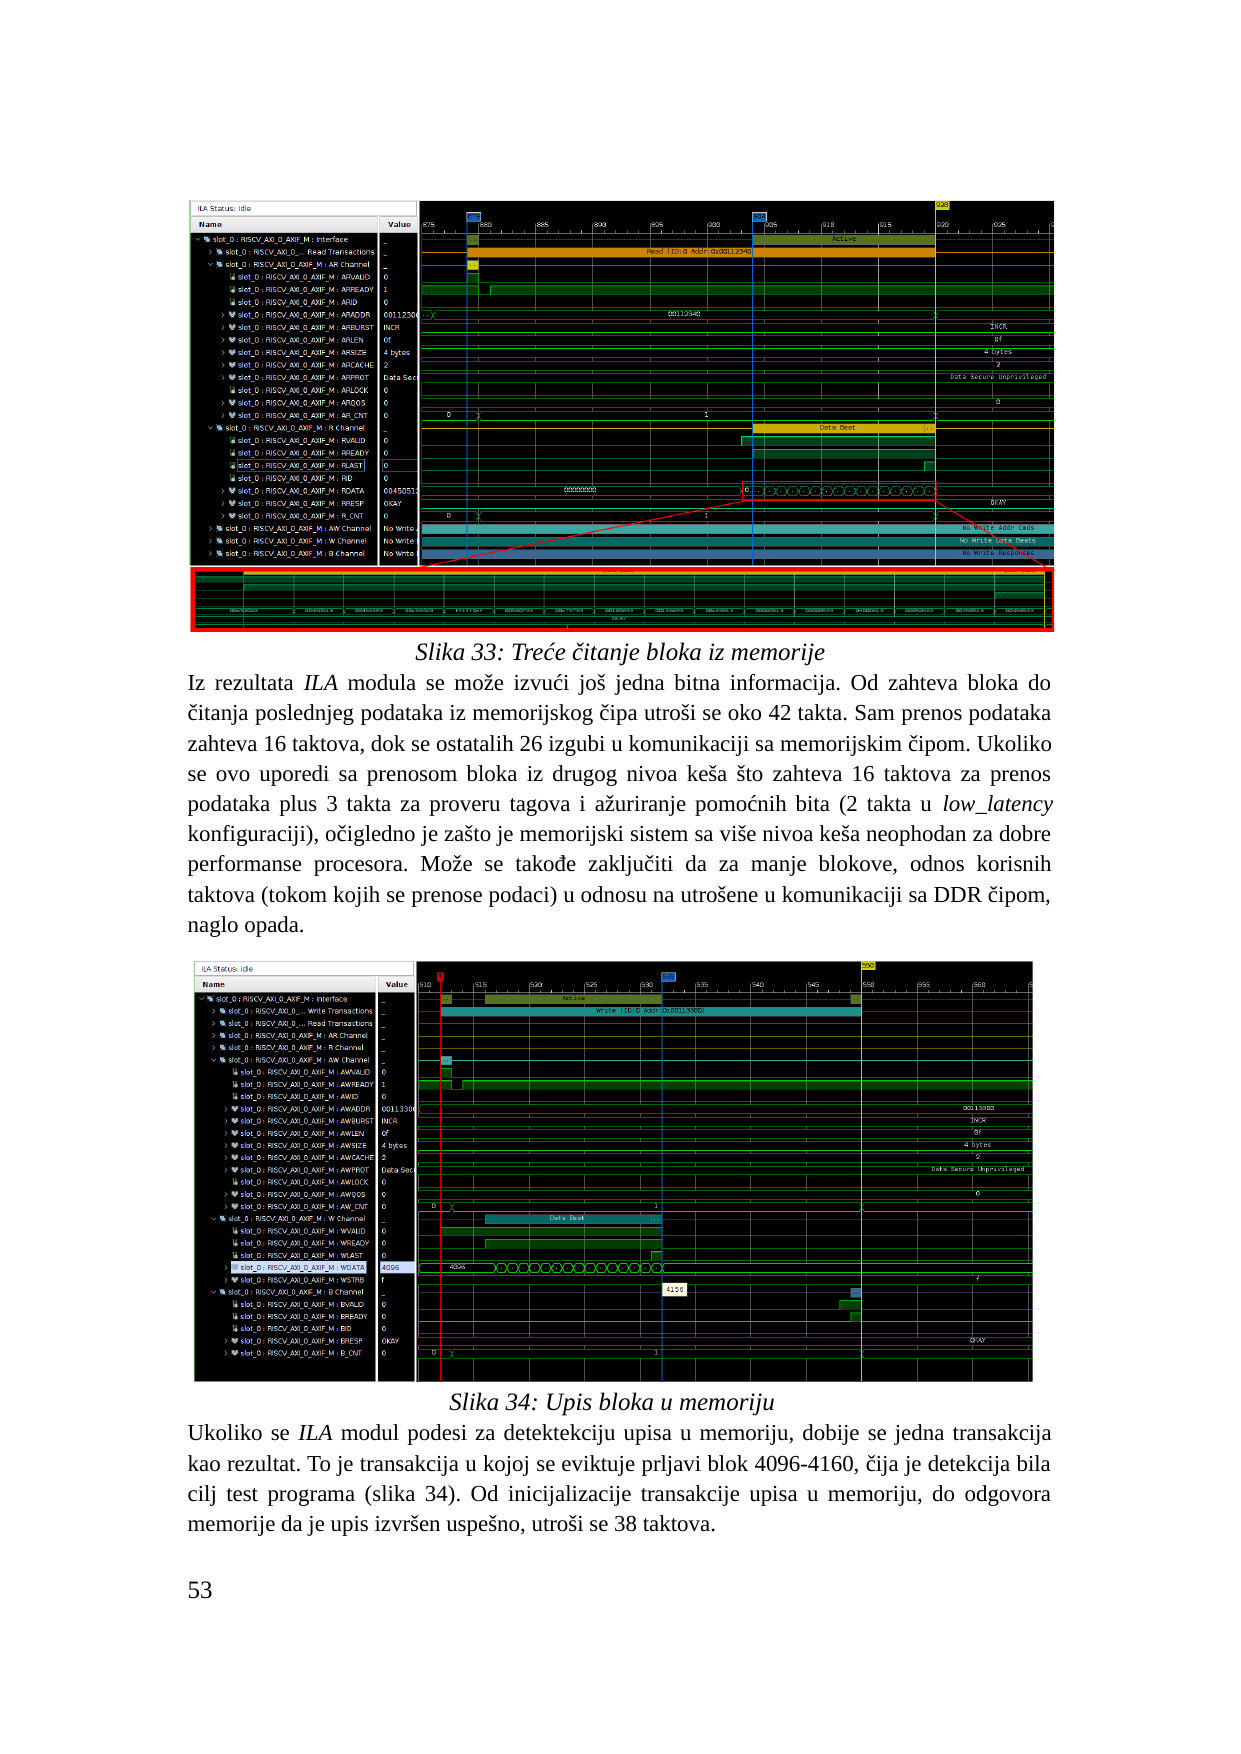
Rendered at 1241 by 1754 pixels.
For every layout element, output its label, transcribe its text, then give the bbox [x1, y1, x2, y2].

text Ukoliko se ILA modul podesi za detektekciju upisa u memoriju, dobije se jedna transakcija kao rezultat. To je transakcija u kojoj se eviktuje prljavi blok 4096-4160, čija je detekcija bila cilj test programa (slika 34). Od inicijalizacije transakcije upisa u memoriju, do odgovora memorije da je upis izvršen uspešno, utroši se 38 taktova. [187, 948, 1053, 1536]
picture [188, 200, 1055, 632]
text Iz rezultata ILA modula se može izvući još jedna bitna informacija. Od zahteva bloka do čitanja poslednjeg podataka iz memorijskog čipa utroši se oko 42 takta. Sam prenos podataka zahteva 16 taktova, dok se ostatalih 26 izgubi u komunikaciji sa memorijskim čipom. Ukoliko se ovo uporedi sa prenosom bloka iz drugog nivoa keša što zahteva 16 taktova za prenos podataka plus 3 takta za proveru tagova i ažuriranje pomoćnih bita (2 takta u low_latency konfiguraciji), očigledno je zašto je memorijski sistem sa više nivoa keša neophodan za dobre performanse procesora. Može se takođe zaključiti da za manje blokove, odnos korisnih taktova (tokom kojih se prenose podaci) u odnosu na utrošene u komunikaciji sa DDR čipom, naglo opada. [187, 179, 1054, 937]
text Slika 33: Treće čitanje bloka iz memorije [189, 632, 1054, 665]
text Slika 34: Upis bloka u memoriju [194, 1382, 1033, 1416]
picture [193, 961, 1033, 1382]
